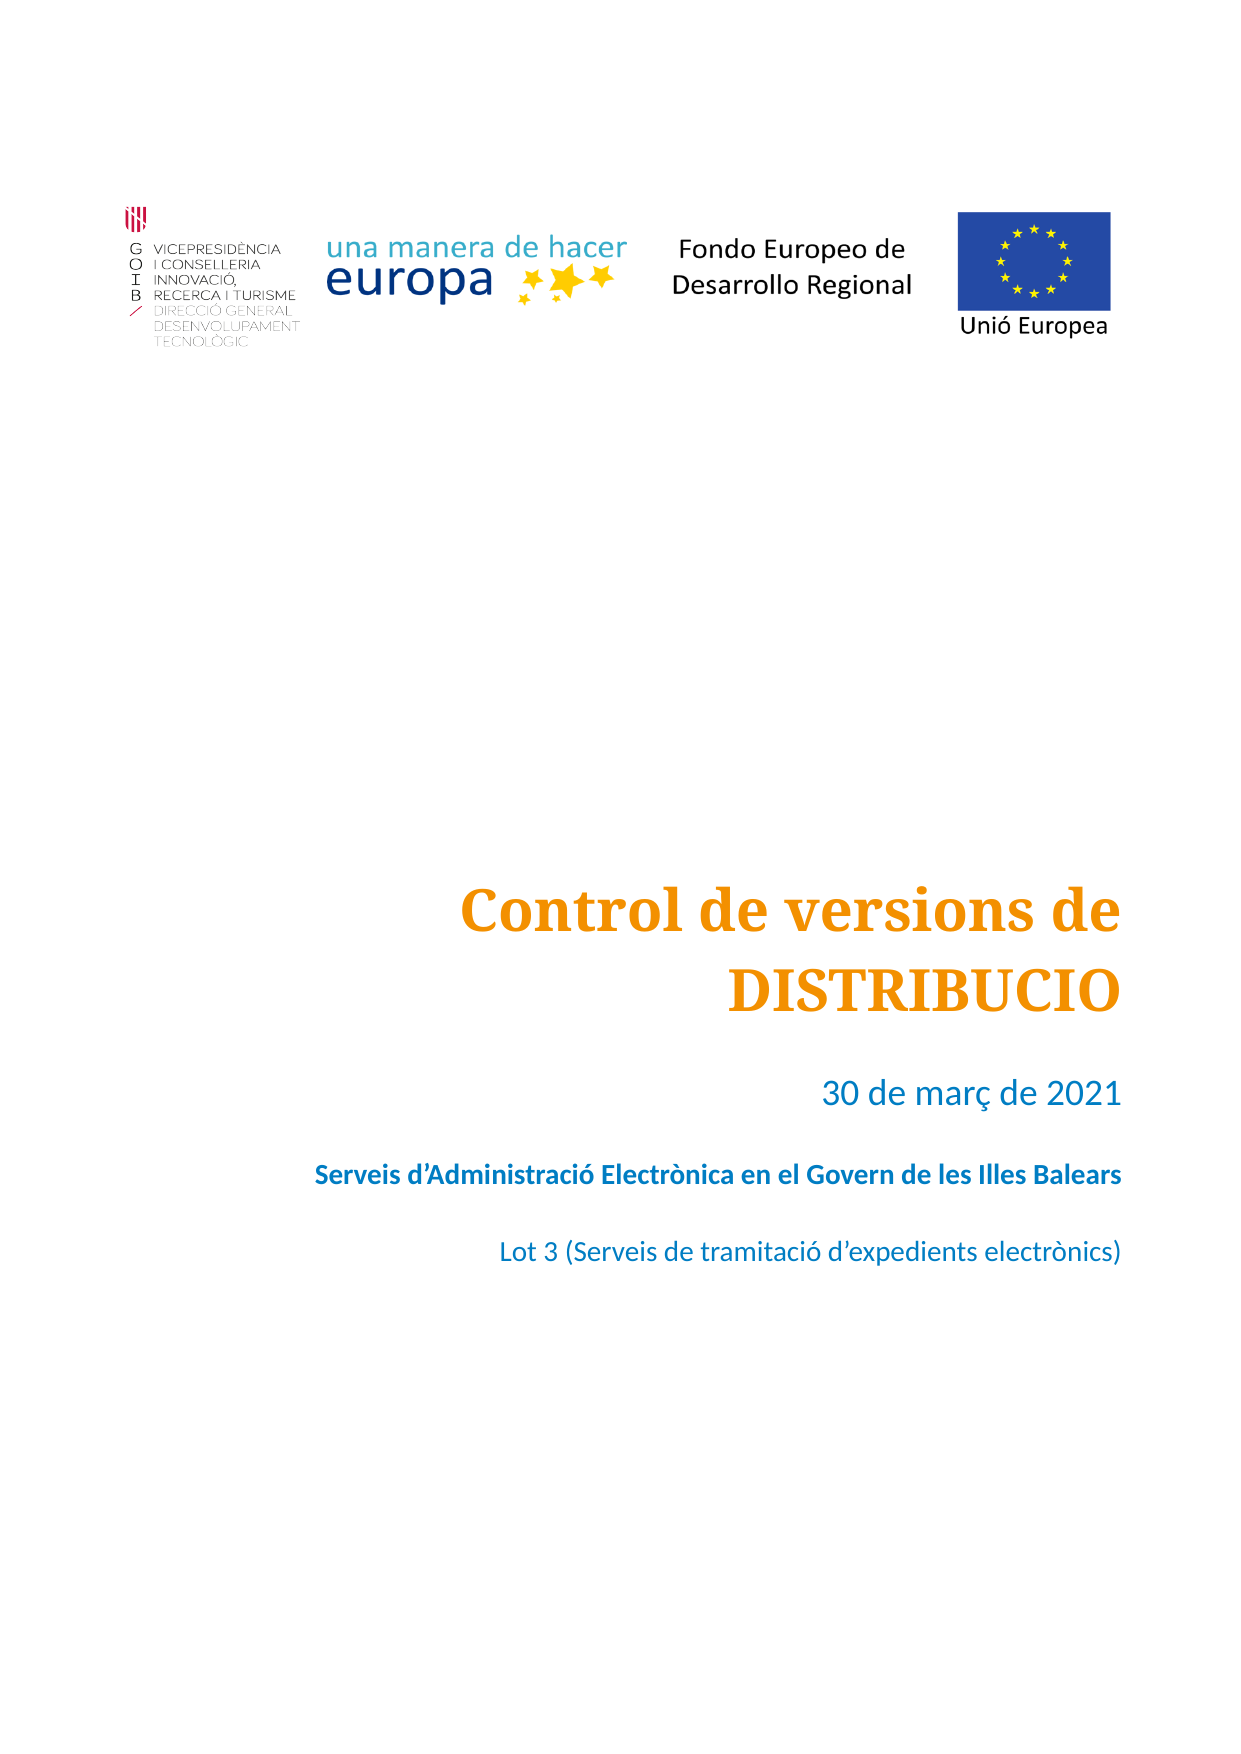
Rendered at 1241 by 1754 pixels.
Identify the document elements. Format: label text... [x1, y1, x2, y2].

text Serveis d’Administració Electrònica en el Govern de les Illes Balears [118, 1156, 1122, 1192]
text Lot 3 (Serveis de tramitació d’expedients electrònics) [118, 1233, 1122, 1269]
picture [118, 202, 308, 351]
text Control de versions de DISTRIBUCIO [118, 869, 1122, 1028]
picture [321, 202, 1122, 352]
text 30 de març de 2021 [118, 1069, 1122, 1115]
